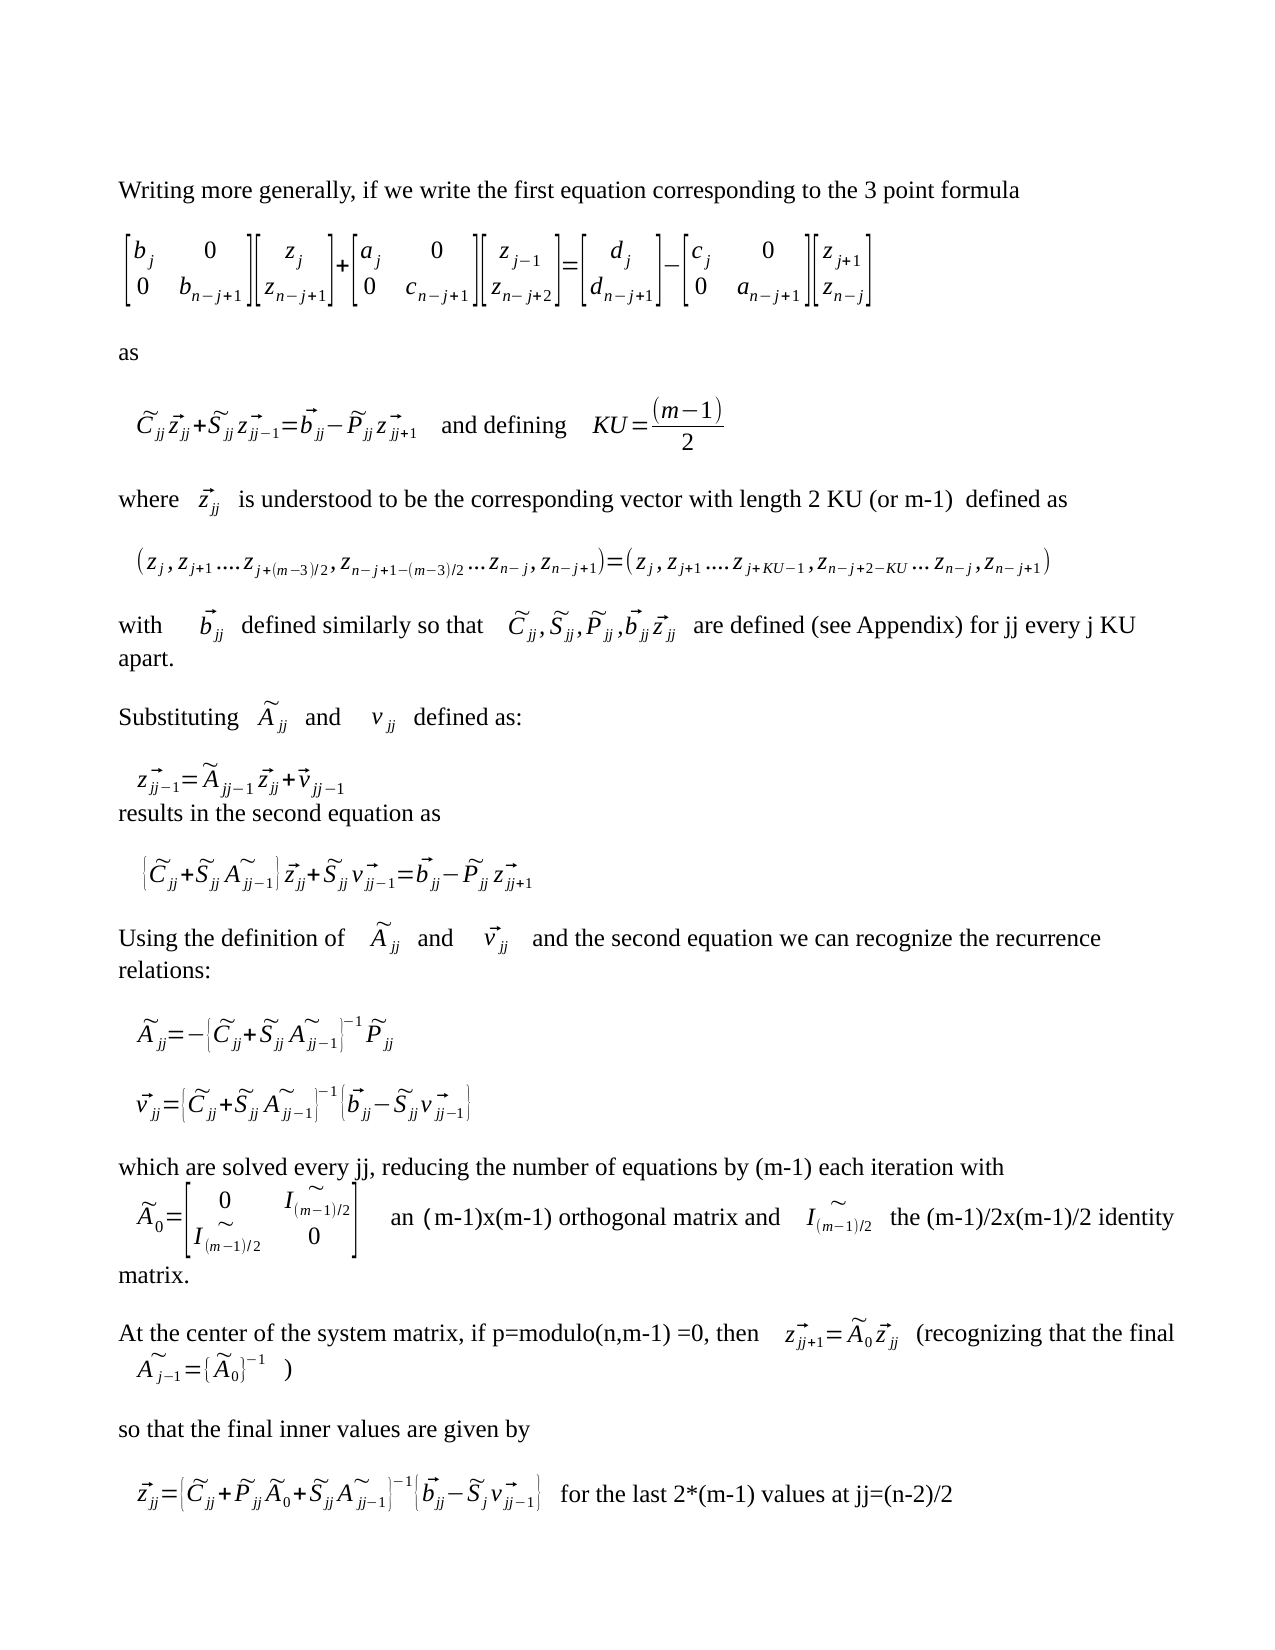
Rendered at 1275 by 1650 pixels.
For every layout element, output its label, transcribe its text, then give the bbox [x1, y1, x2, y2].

text results in the second equation as [118, 798, 1187, 827]
text and defining [118, 394, 1187, 456]
text Using the definition of and and the second equation we can recognize the recurrence relations: [118, 922, 1187, 984]
text as [118, 337, 1187, 366]
text with defined similarly so that are defined (see Appendix) for jj every j KU apart. [118, 608, 1187, 672]
text whereis understood to be the corresponding vector with length 2 KU (or m-1) defined as [118, 484, 1187, 517]
text At the center of the system matrix, if p=modulo(n,m-1) =0, then (recognizing that the final ) [118, 1317, 1187, 1386]
text which are solved every jj, reducing the number of equations by (m-1) each iteration with an (m-1)x(m-1) orthogonal matrix and the (m-1)/2x(m-1)/2 identity matrix. [118, 1152, 1187, 1288]
text so that the final inner values are given by [118, 1414, 1187, 1443]
text for the last 2*(m-1) values at jj=(n-2)/2 [118, 1472, 1187, 1513]
text Writing more generally, if we write the first equation corresponding to the 3 point formula [118, 176, 1187, 204]
text Substitutingand defined as: [118, 701, 1187, 734]
